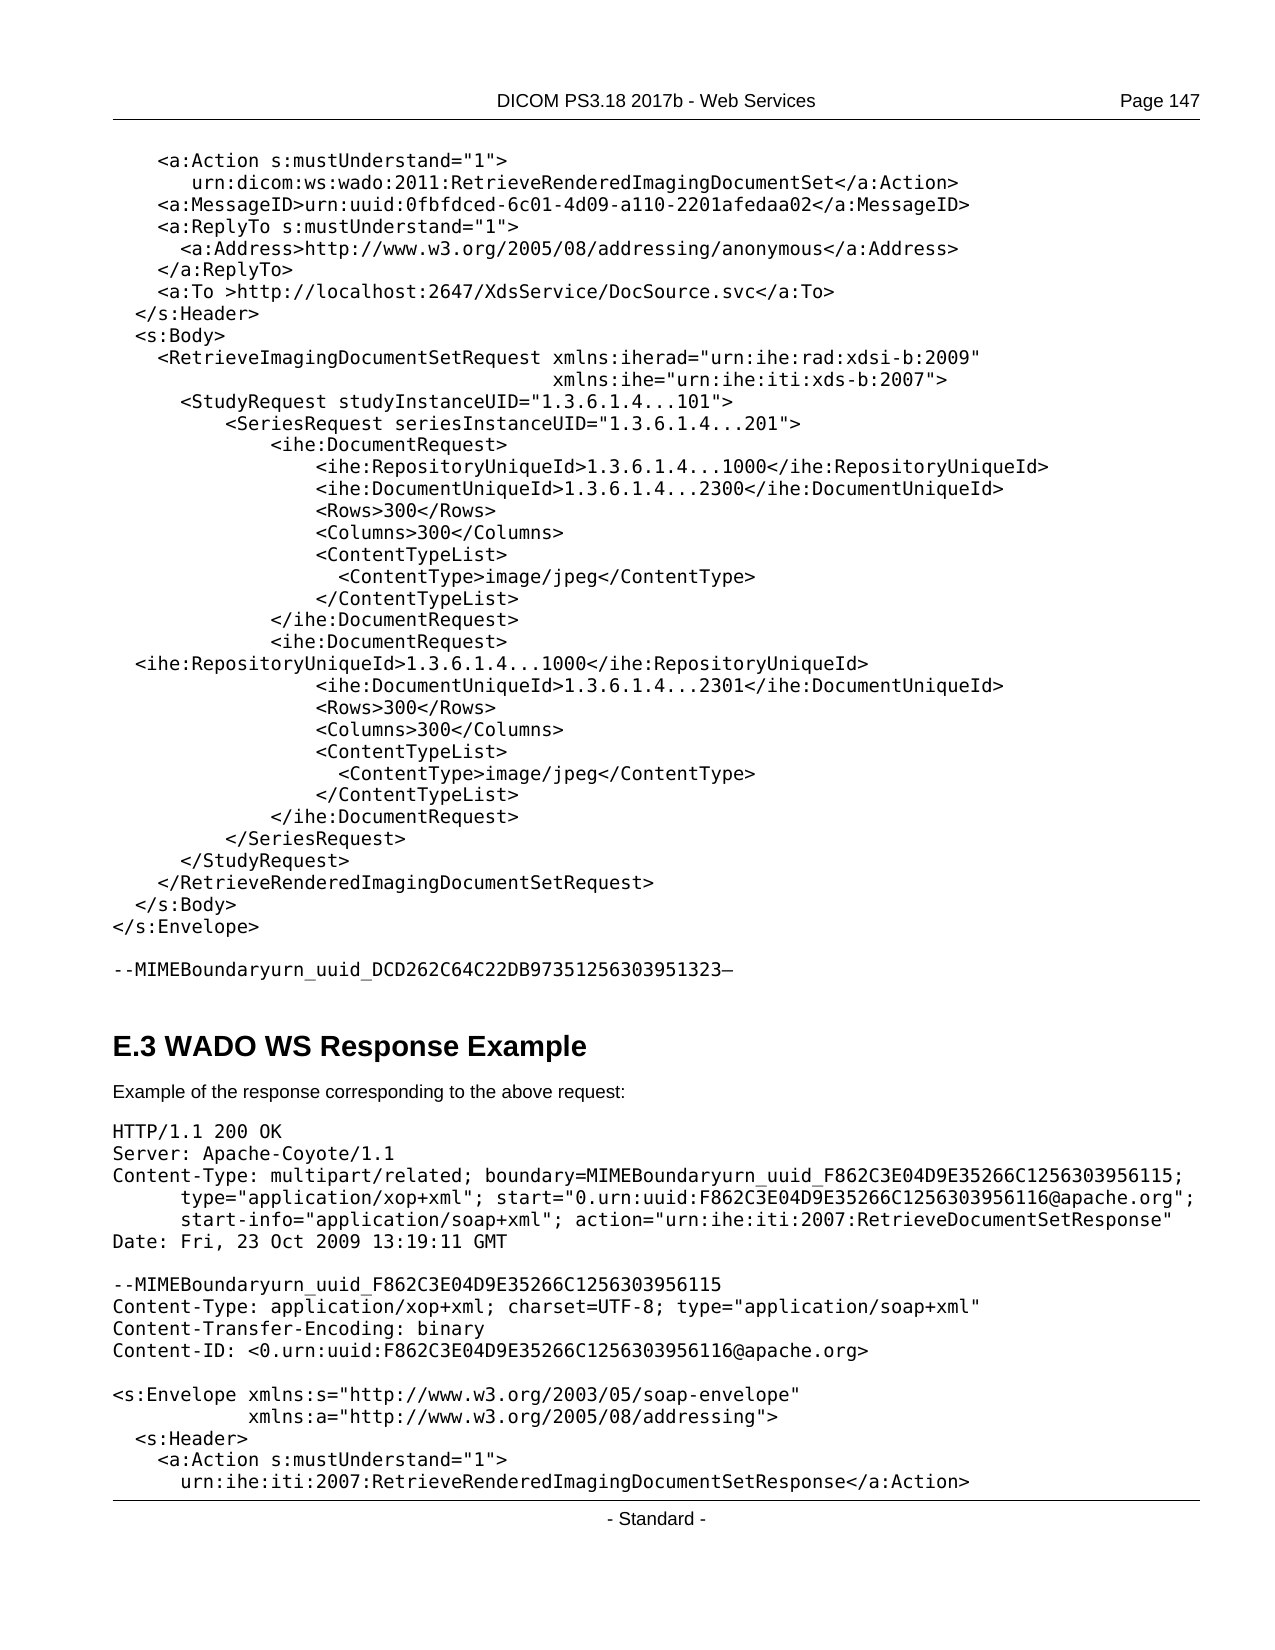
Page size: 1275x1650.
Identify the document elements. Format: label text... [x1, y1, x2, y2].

text HTTP/1.1 200 OK Server: Apache-Coyote/1.1 Content-Type: multipart/related; boundary=MIMEBoundaryurn_uuid_F862C3E04D9E35266C1256303956115; type="application/xop+xml"; start="0.urn:uuid:F862C3E04D9E35266C1256303956116@apache.org"; start-info="application/soap+xml"; action="urn:ihe:iti:2007:RetrieveDocumentSetResponse" Date: Fri, 23 Oct 2009 13:19:11 GMT --MIMEBoundaryurn_uuid_F862C3E04D9E35266C1256303956115 Content-Type: application/xop+xml; charset=UTF-8; type="application/soap+xml" Content-Transfer-Encoding: binary Content-ID: <0.urn:uuid:F862C3E04D9E35266C1256303956116@apache.org> <s:Envelope xmlns:s="http://www.w3.org/2003/05/soap-envelope" xmlns:a="http://www.w3.org/2005/08/addressing"> <s:Header> <a:Action s:mustUnderstand="1"> urn:ihe:iti:2007:RetrieveRenderedImagingDocumentSetResponse</a:Action> [112, 1121, 1200, 1493]
text <a:Action s:mustUnderstand="1"> urn:dicom:ws:wado:2011:RetrieveRenderedImagingDocumentSet</a:Action> <a:MessageID>urn:uuid:0fbfdced-6c01-4d09-a110-2201afedaa02</a:MessageID> <a:ReplyTo s:mustUnderstand="1"> <a:Address>http://www.w3.org/2005/08/addressing/anonymous</a:Address> </a:ReplyTo> <a:To >http://localhost:2647/XdsService/DocSource.svc</a:To> </s:Header> <s:Body> <RetrieveImagingDocumentSetRequest xmlns:iherad="urn:ihe:rad:xdsi-b:2009" xmlns:ihe="urn:ihe:iti:xds-b:2007"> <StudyRequest studyInstanceUID="1.3.6.1.4...101"> <SeriesRequest seriesInstanceUID="1.3.6.1.4...201"> <ihe:DocumentRequest> <ihe:RepositoryUniqueId>1.3.6.1.4...1000</ihe:RepositoryUniqueId> <ihe:DocumentUniqueId>1.3.6.1.4...2300</ihe:DocumentUniqueId> <Rows>300</Rows> <Columns>300</Columns> <ContentTypeList> <ContentType>image/jpeg</ContentType> </ContentTypeList> </ihe:DocumentRequest> <ihe:DocumentRequest> <ihe:RepositoryUniqueId>1.3.6.1.4...1000</ihe:RepositoryUniqueId> <ihe:DocumentUniqueId>1.3.6.1.4...2301</ihe:DocumentUniqueId> <Rows>300</Rows> <Columns>300</Columns> <ContentTypeList> <ContentType>image/jpeg</ContentType> </ContentTypeList> </ihe:DocumentRequest> </SeriesRequest> </StudyRequest> </RetrieveRenderedImagingDocumentSetRequest> </s:Body> </s:Envelope> --MIMEBoundaryurn_uuid_DCD262C64C22DB97351256303951323— [112, 150, 1200, 1010]
text E.3 WADO WS Response Example [112, 1029, 1200, 1062]
text Example of the response corresponding to the above request: [112, 1081, 1200, 1103]
